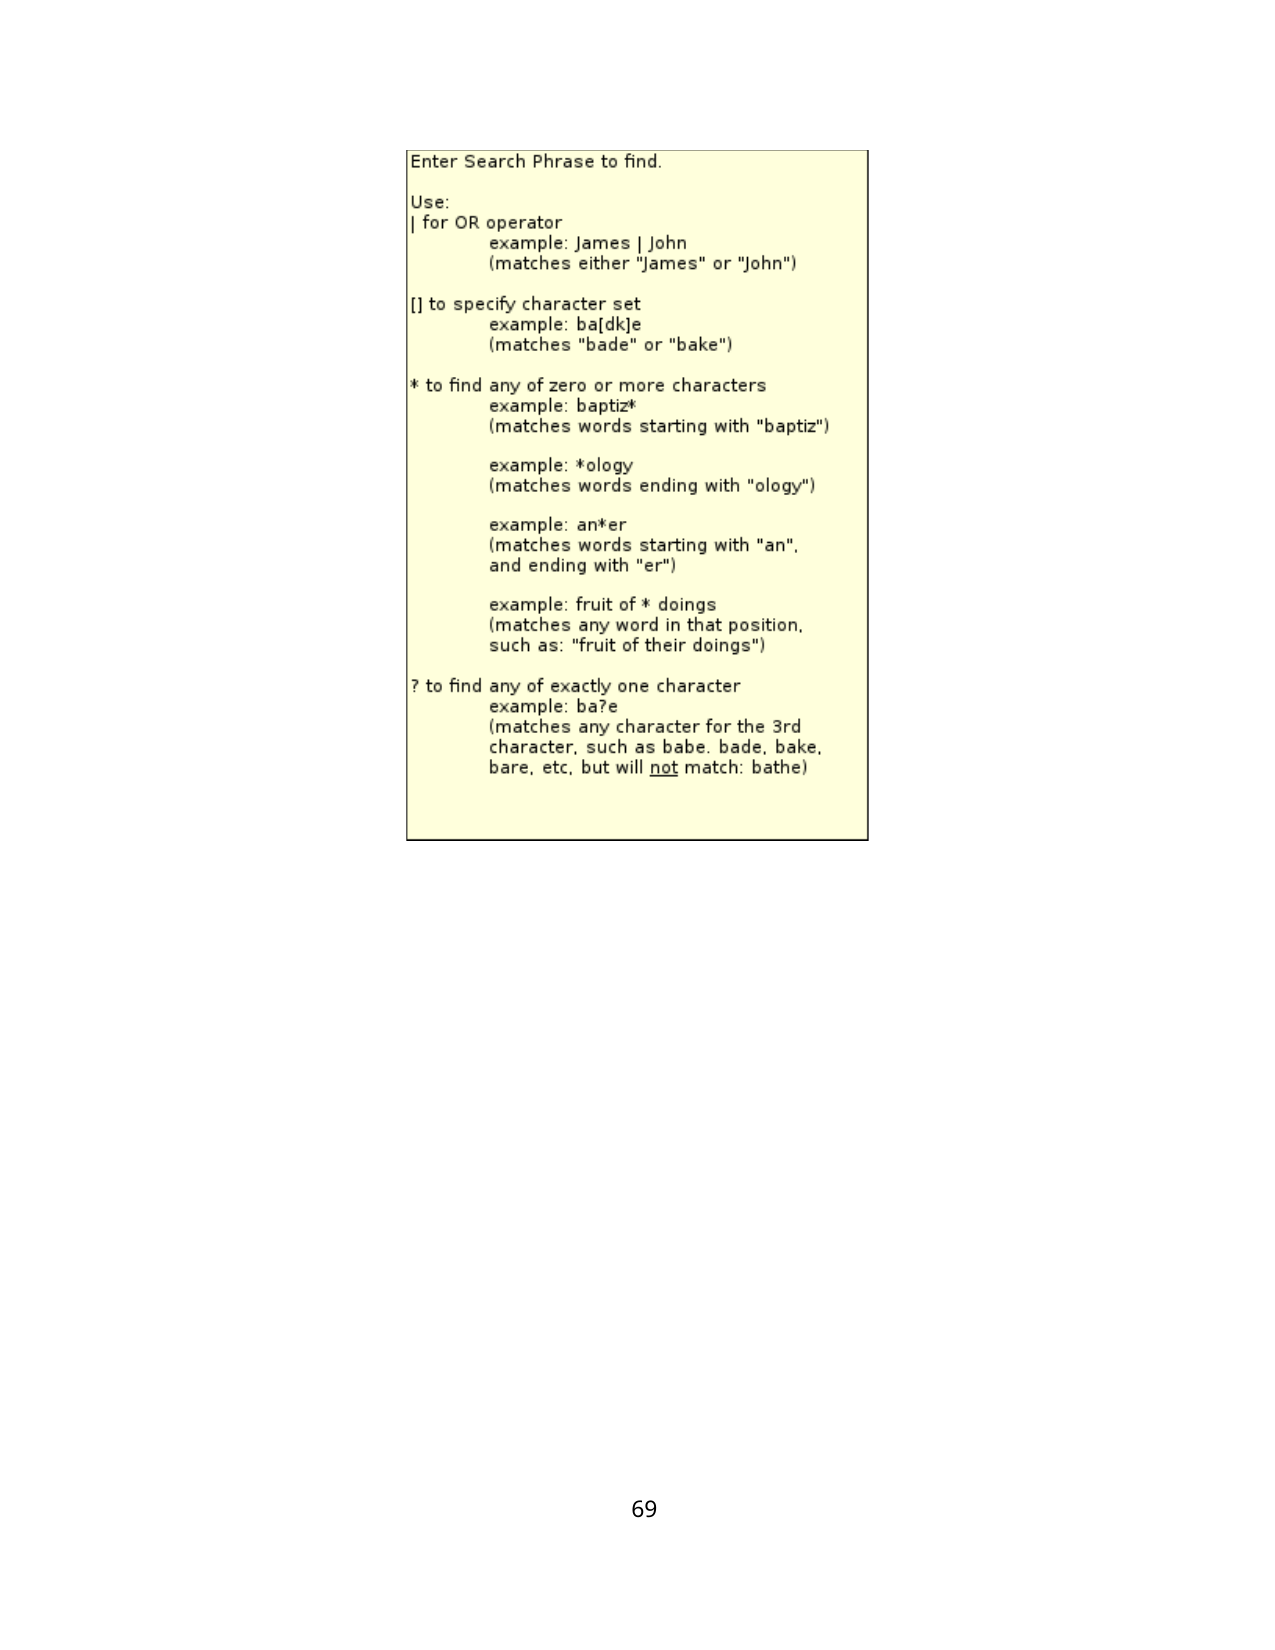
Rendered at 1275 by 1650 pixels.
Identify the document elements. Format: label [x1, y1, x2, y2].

picture [406, 150, 869, 841]
